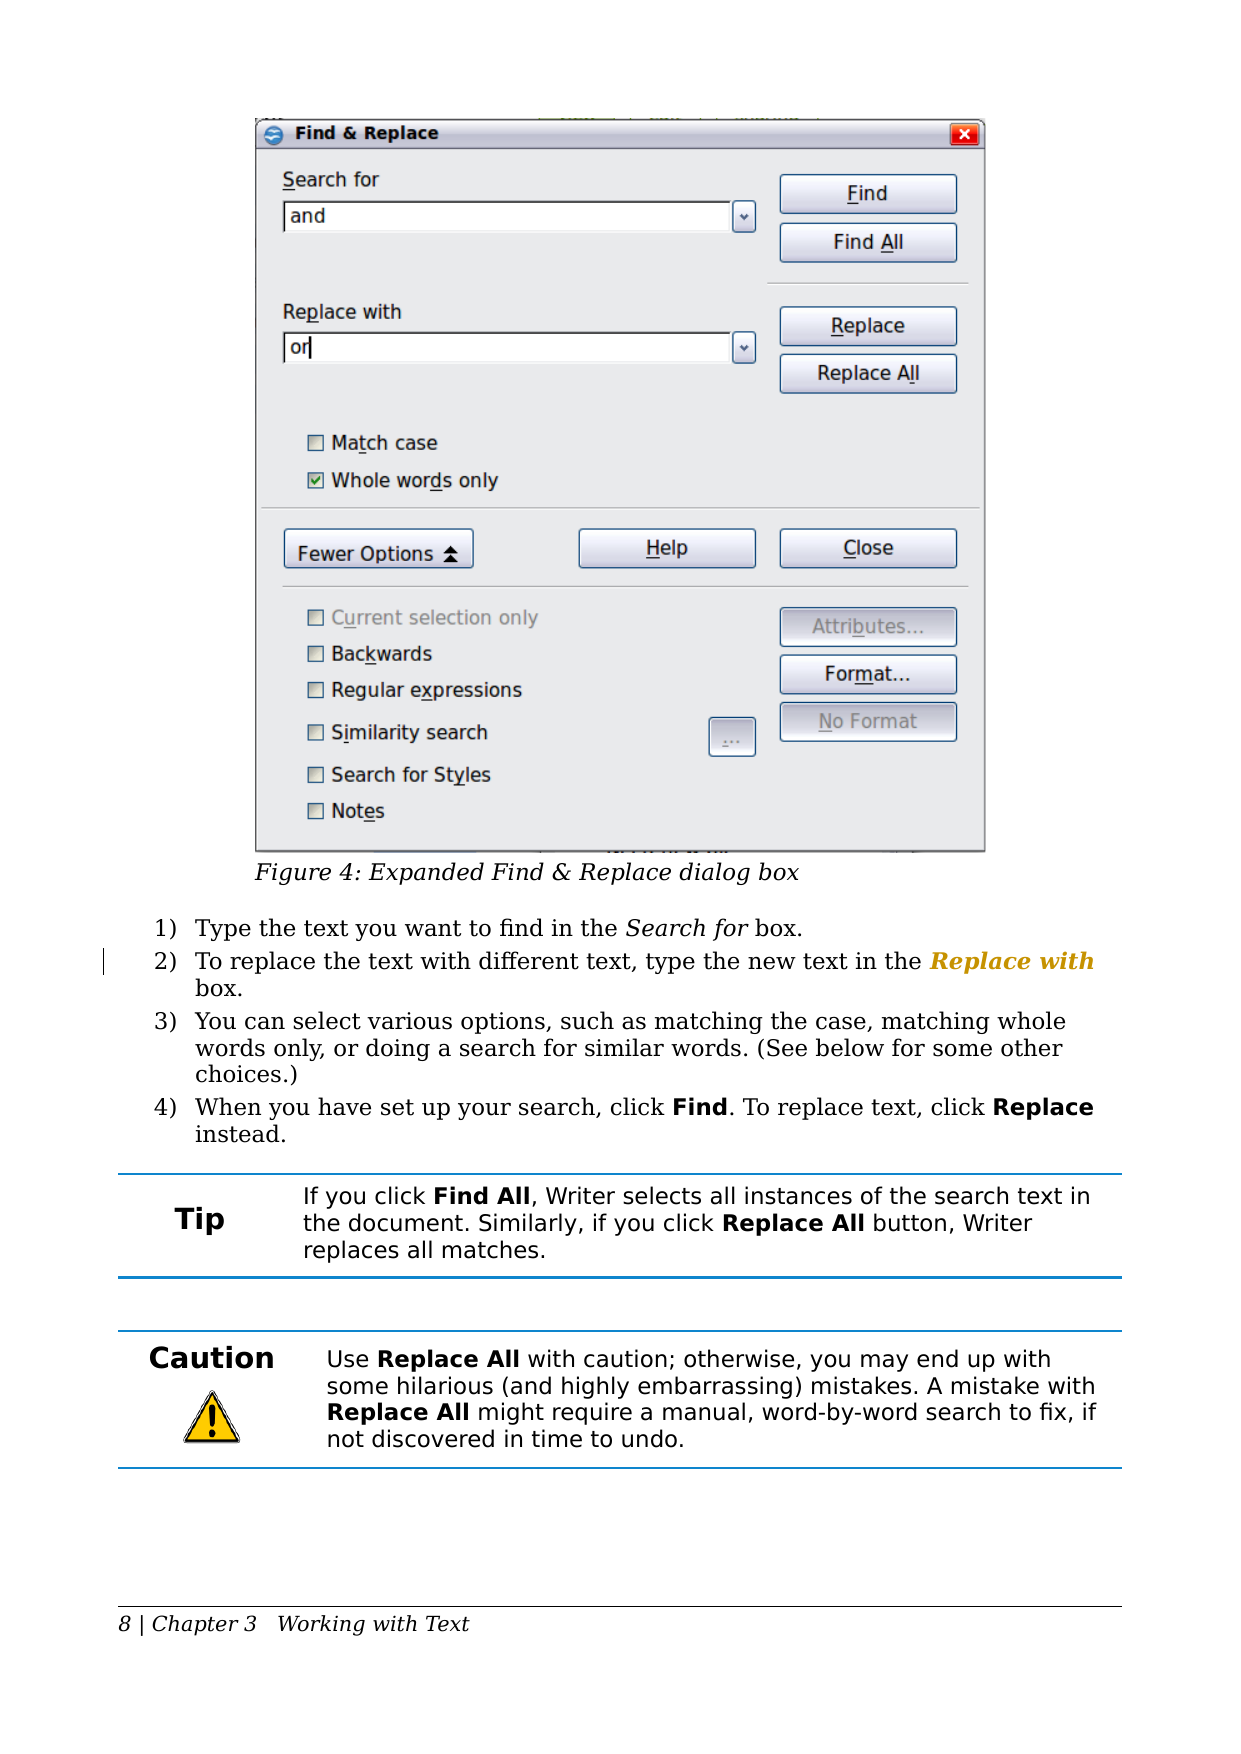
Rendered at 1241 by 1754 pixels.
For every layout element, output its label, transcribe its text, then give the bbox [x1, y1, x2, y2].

table_header Tip [118, 1175, 281, 1276]
text Figure 4: Expanded Find & Replace dialog box [255, 859, 985, 886]
table_header Use Replace All with caution; otherwise, you may end up with some hilarious (and highly embarrassing) mistakes. A mistake with Replace All might require a manual, word-by-word search to fix, if not discovered in time to undo. [305, 1332, 1122, 1467]
picture [179, 1386, 244, 1447]
picture [255, 118, 986, 853]
list When you have set up your search, click Find. To replace text, click Replace instead. [177, 1094, 1122, 1148]
list To replace the text with different text, type the new text in the Replace with box. [177, 948, 1122, 1002]
table_header Caution [118, 1332, 305, 1467]
list You can select various options, such as matching the case, matching whole words only, or doing a search for similar words. (See below for some other choices.) [177, 1008, 1122, 1088]
table_header If you click Find All, Writer selects all instances of the search text in the document. Similarly, if you click Replace All button, Writer replaces all matches. [281, 1175, 1122, 1276]
list Type the text you want to find in the Search for box. [177, 915, 1122, 942]
